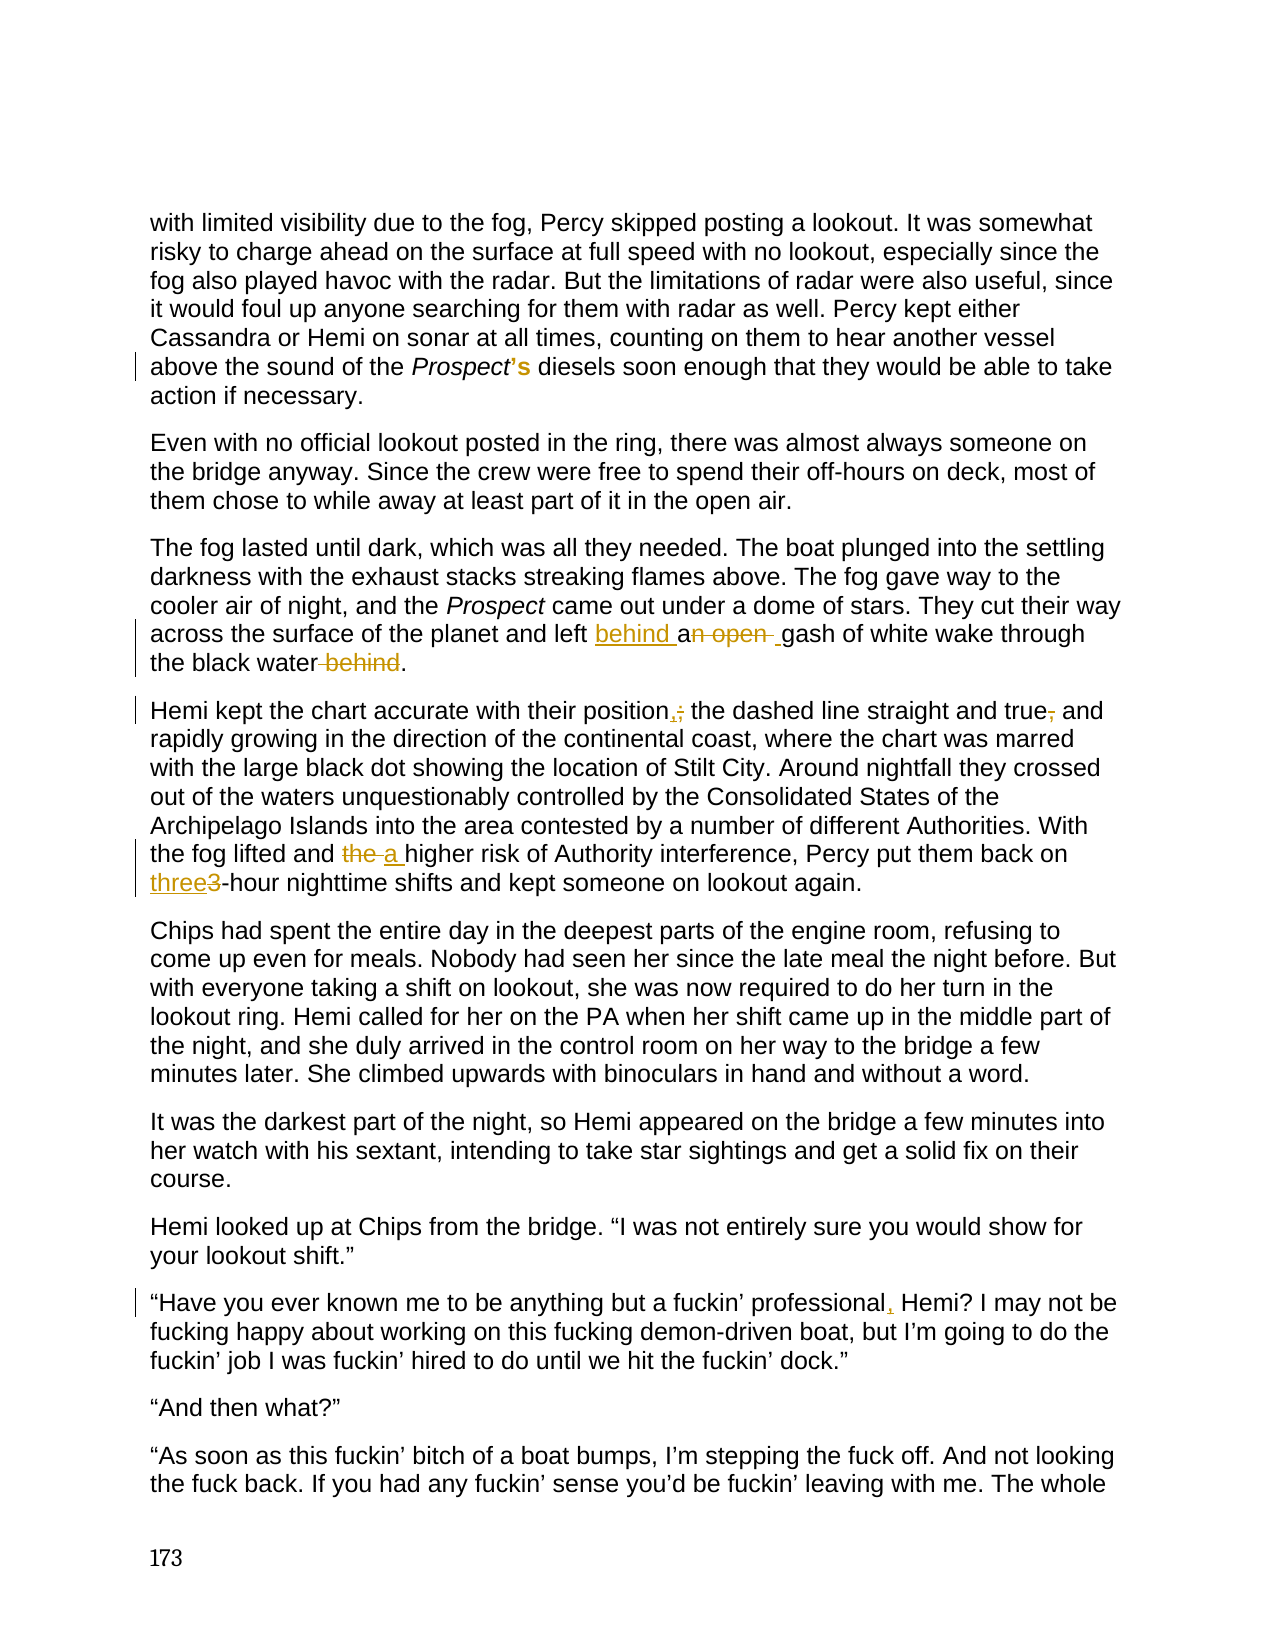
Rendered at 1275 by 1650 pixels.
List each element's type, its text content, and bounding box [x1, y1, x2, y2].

text with limited visibility due to the fog, Percy skipped posting a lookout. It was somewhat risky to charge ahead on the surface at full speed with no lookout, especially since the fog also played havoc with the radar. But the limitations of radar were also useful, since it would foul up anyone searching for them with radar as well. Percy kept either Cassandra or Hemi on sonar at all times, counting on them to hear another vessel above the sound of the Prospect’s diesels soon enough that they would be able to take action if necessary. [150, 208, 1125, 409]
text It was the darkest part of the night, so Hemi appeared on the bridge a few minutes into her watch with his sextant, intending to take star sightings and get a solid fix on their course. [150, 1107, 1125, 1193]
text Chips had spent the entire day in the deepest parts of the engine room, refusing to come up even for meals. Nobody had seen her since the late meal the night before. But with everyone taking a shift on lookout, she was now required to do her turn in the lookout ring. Hemi called for her on the PA when her shift came up in the middle part of the night, and she duly arrived in the control room on her way to the bridge a few minutes later. She climbed upwards with binoculars in hand and without a word. [150, 916, 1125, 1088]
text Hemi kept the chart accurate with their position, the dashed line straight and true and rapidly growing in the direction of the continental coast, where the chart was marred with the large black dot showing the location of Stilt City. Around nightfall they crossed out of the waters unquestionably controlled by the Consolidated States of the Archipelago Islands into the area contested by a number of different Authorities. With the fog lifted and a higher risk of Authority interference, Percy put them back on three-hour nighttime shifts and kept someone on lookout again. [150, 696, 1125, 897]
text “Have you ever known me to be anything but a fuckin’ professional, Hemi? I may not be fucking happy about working on this fucking demon-driven boat, but I’m going to do the fuckin’ job I was fuckin’ hired to do until we hit the fuckin’ dock.” [150, 1288, 1125, 1374]
text “And then what?” [150, 1393, 1125, 1422]
text “As soon as this fuckin’ bitch of a boat bumps, I’m stepping the fuck off. And not looking the fuck back. If you had any fuckin’ sense you’d be fuckin’ leaving with me. The whole [150, 1441, 1125, 1498]
text Hemi looked up at Chips from the bridge. “I was not entirely sure you would show for your lookout shift.” [150, 1212, 1125, 1269]
text The fog lasted until dark, which was all they needed. The boat plunged into the settling darkness with the exhaust stacks streaking flames above. The fog gave way to the cooler air of night, and the Prospect came out under a dome of stars. They cut their way across the surface of the planet and left behind a gash of white wake through the black water. [150, 533, 1125, 677]
text Even with no official lookout posted in the ring, there was almost always someone on the bridge anyway. Since the crew were free to spend their off-hours on deck, most of them chose to while away at least part of it in the open air. [150, 428, 1125, 514]
